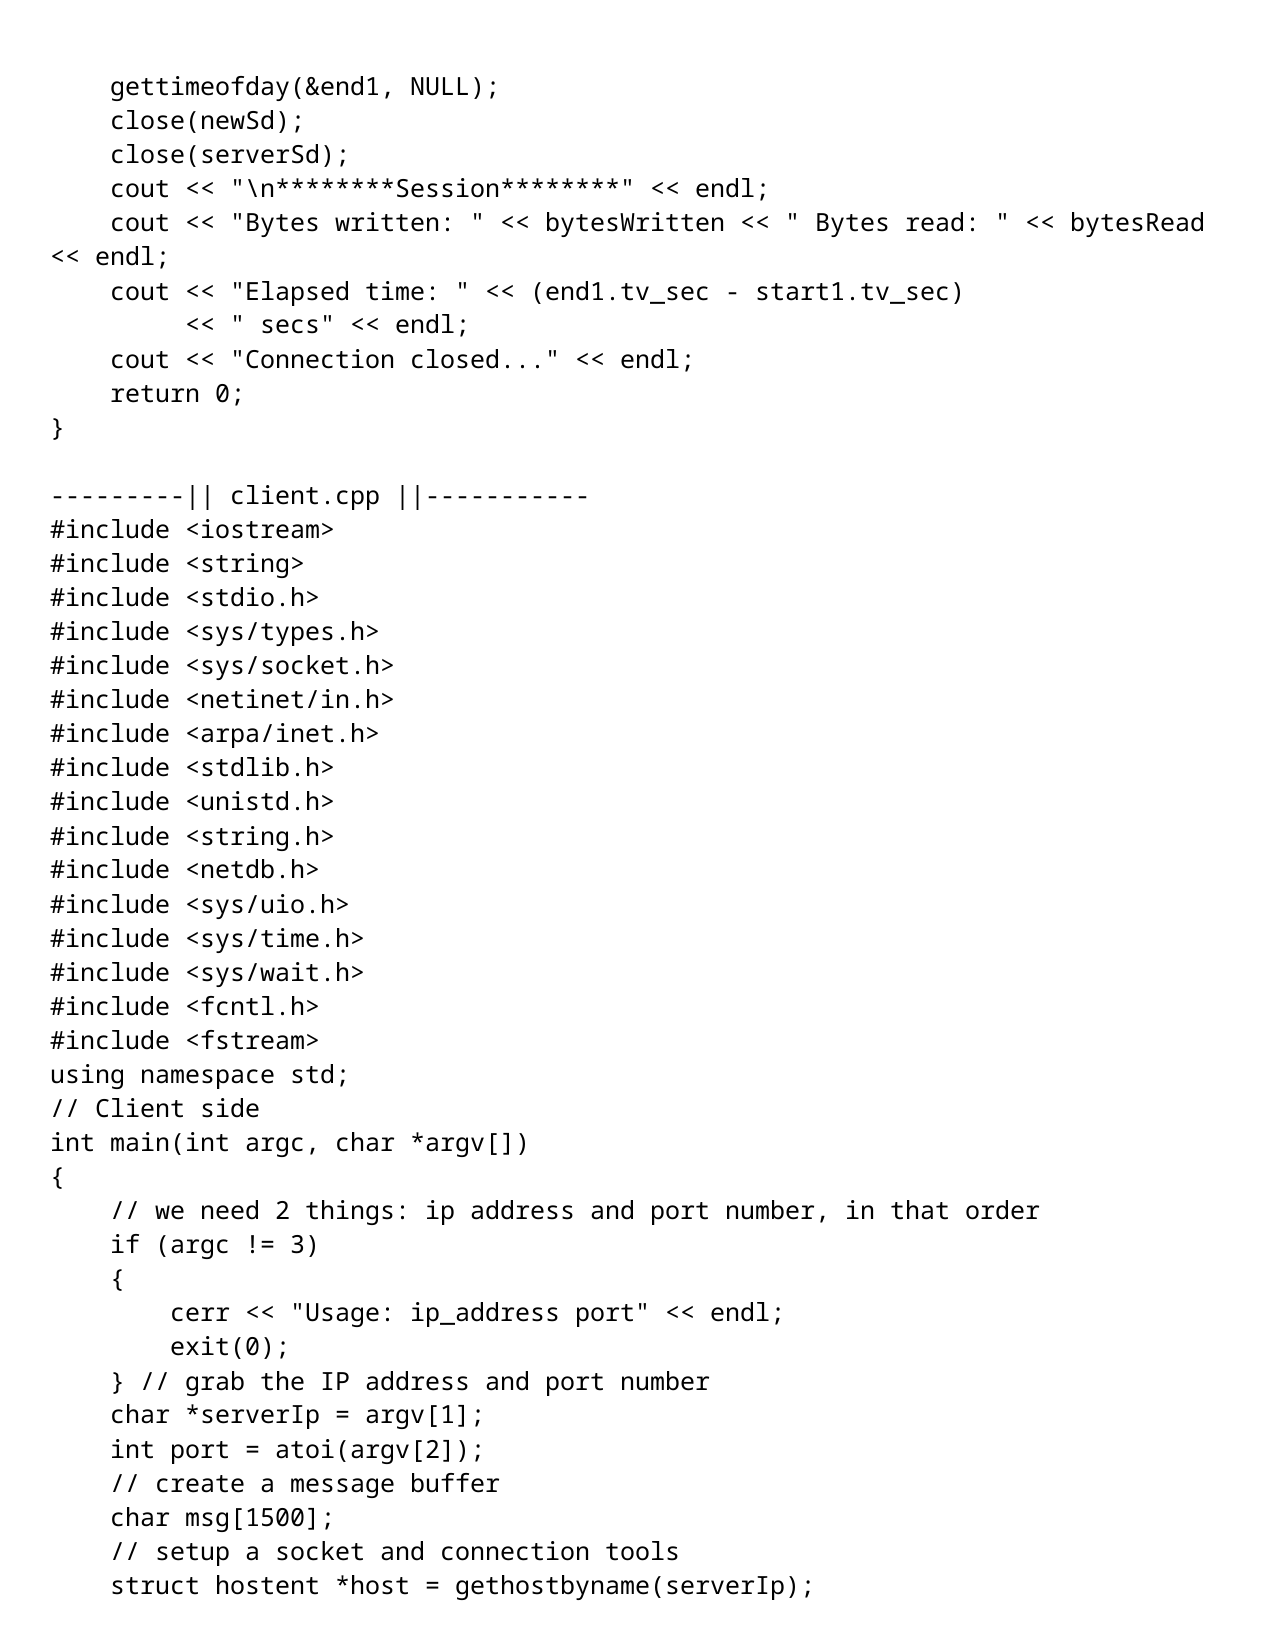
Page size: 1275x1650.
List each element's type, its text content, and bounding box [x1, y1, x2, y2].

text close(newSd); [50, 103, 1225, 137]
text struct hostent *host = gethostbyname(serverIp); [50, 1567, 1225, 1602]
text #include <netdb.h> [50, 852, 1225, 886]
text } [50, 409, 1225, 443]
text cout << "Elapsed time: " << (end1.tv_sec - start1.tv_sec) [50, 273, 1225, 307]
text ---------|| client.cpp ||----------- [50, 477, 1225, 512]
text cerr << "Usage: ip_address port" << endl; [50, 1295, 1225, 1329]
text } // grab the IP address and port number [50, 1363, 1225, 1397]
text #include <netinet/in.h> [50, 682, 1225, 716]
text #include <sys/time.h> [50, 920, 1225, 954]
text if (argc != 3) [50, 1227, 1225, 1261]
text #include <fstream> [50, 1022, 1225, 1057]
text using namespace std; [50, 1057, 1225, 1091]
text // create a message buffer [50, 1465, 1225, 1499]
text #include <string.h> [50, 818, 1225, 852]
text #include <sys/socket.h> [50, 648, 1225, 682]
text #include <arpa/inet.h> [50, 716, 1225, 750]
text #include <iostream> [50, 512, 1225, 546]
text { [50, 1159, 1225, 1193]
text // we need 2 things: ip address and port number, in that order [50, 1193, 1225, 1227]
text cout << "\n********Session********" << endl; [50, 171, 1225, 205]
text { [50, 1261, 1225, 1295]
text #include <unistd.h> [50, 784, 1225, 818]
text // Client side [50, 1091, 1225, 1125]
text char msg[1500]; [50, 1499, 1225, 1533]
text #include <stdlib.h> [50, 750, 1225, 784]
text gettimeofday(&end1, NULL); [50, 69, 1225, 103]
text #include <fcntl.h> [50, 988, 1225, 1022]
text int port = atoi(argv[2]); [50, 1431, 1225, 1465]
text #include <sys/uio.h> [50, 886, 1225, 920]
text #include <sys/types.h> [50, 614, 1225, 648]
text return 0; [50, 375, 1225, 409]
text cout << "Bytes written: " << bytesWritten << " Bytes read: " << bytesRead << endl; [50, 205, 1225, 273]
text exit(0); [50, 1329, 1225, 1363]
text char *serverIp = argv[1]; [50, 1397, 1225, 1431]
text #include <sys/wait.h> [50, 954, 1225, 988]
text cout << "Connection closed..." << endl; [50, 341, 1225, 375]
text #include <string> [50, 546, 1225, 580]
text int main(int argc, char *argv[]) [50, 1125, 1225, 1159]
text #include <stdio.h> [50, 580, 1225, 614]
text << " secs" << endl; [50, 307, 1225, 341]
text // setup a socket and connection tools [50, 1533, 1225, 1567]
text close(serverSd); [50, 137, 1225, 171]
